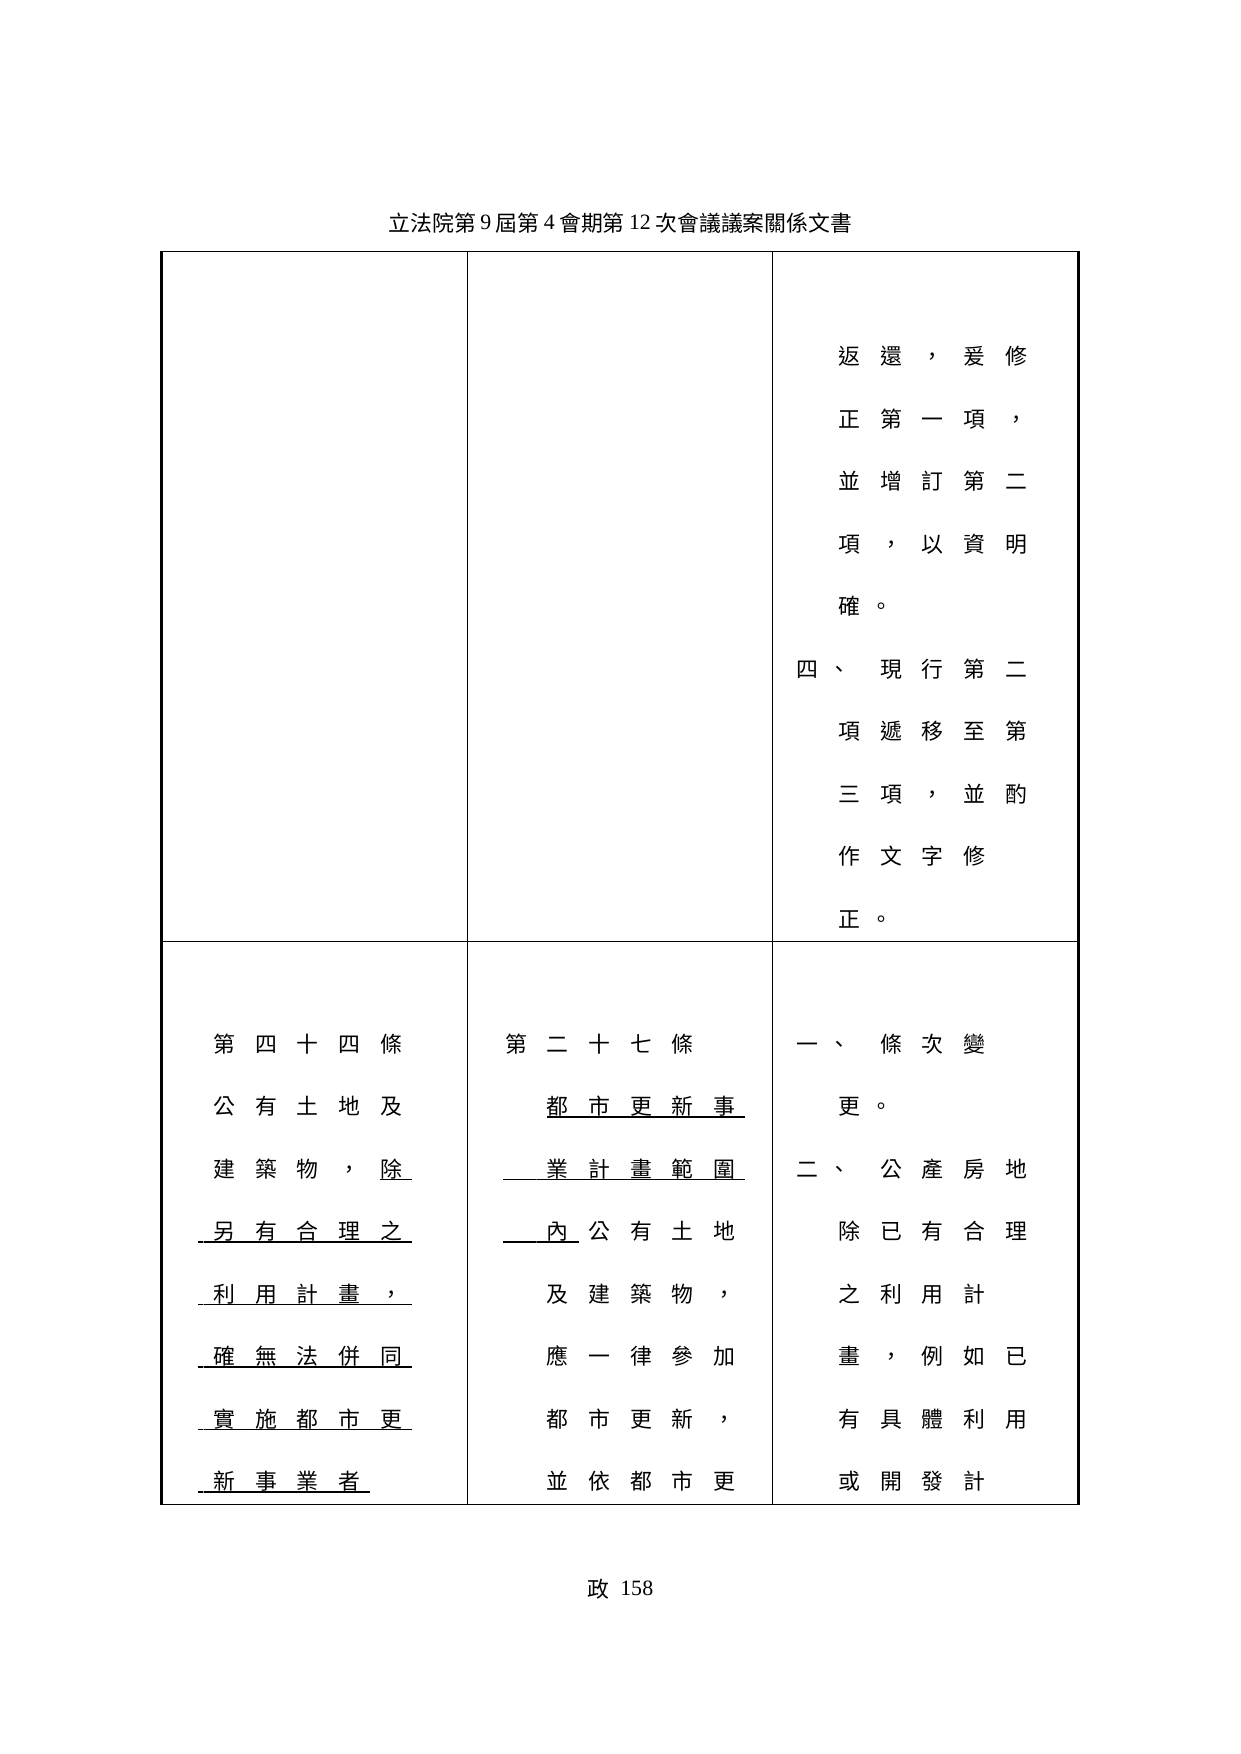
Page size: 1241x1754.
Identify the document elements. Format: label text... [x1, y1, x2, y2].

table_cell [163, 252, 467, 941]
table_cell 第二十七條 都市更新事業計畫範圍內公有土地及建築物，應一律參加都市更新，並依都市更 [468, 942, 772, 1504]
table_cell 返還，爰修正第一項，並增訂第二項，以資明確。 四、現行第二項遞移至第三項，並酌作文字修正。 [773, 252, 1077, 941]
table_cell 一、條次變更。 二、公產房地除已有合理之利用計畫，例如已有具體利用或開發計 [773, 942, 1077, 1504]
table_cell 第四十四條 公有土地及建築物，除另有合理之利用計畫，確無法併同實施都市更新事業者 [163, 942, 467, 1504]
table_cell [468, 252, 772, 941]
